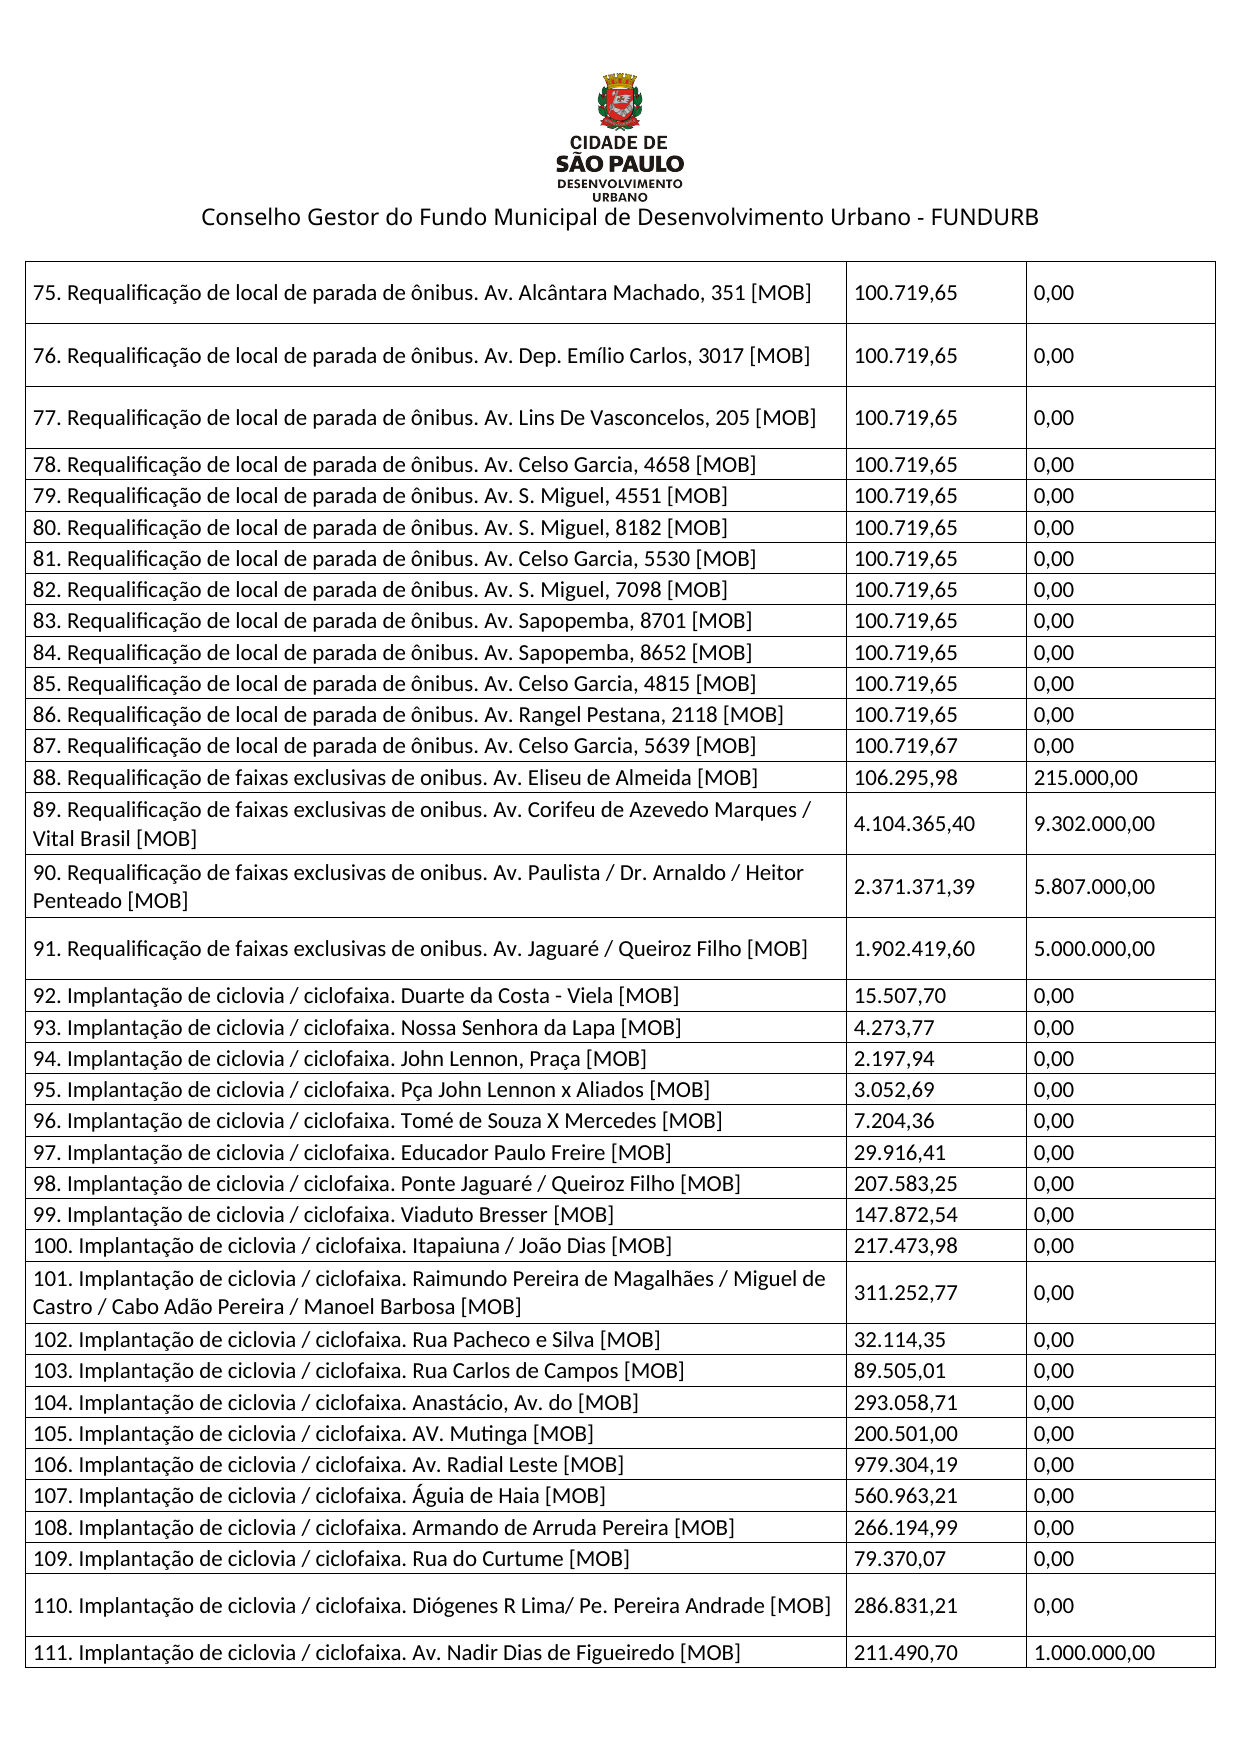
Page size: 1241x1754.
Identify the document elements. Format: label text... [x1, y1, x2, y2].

table_cell 0,00 [1027, 449, 1215, 479]
table_cell 109. Implantação de ciclovia / ciclofaixa. Rua do Curtume [MOB] [26, 1543, 846, 1573]
table_cell 84. Requalificação de local de parada de ônibus. Av. Sapopemba, 8652 [MOB] [26, 637, 846, 667]
table_cell 93. Implantação de ciclovia / ciclofaixa. Nossa Senhora da Lapa [MOB] [26, 1012, 846, 1042]
table_cell 266.194,99 [847, 1512, 1026, 1542]
table_cell 100.719,65 [847, 605, 1026, 636]
table_cell 86. Requalificação de local de parada de ônibus. Av. Rangel Pestana, 2118 [MOB] [26, 699, 846, 729]
table_cell 111. Implantação de ciclovia / ciclofaixa. Av. Nadir Dias de Figueiredo [MOB] [26, 1637, 846, 1667]
table_cell 0,00 [1027, 574, 1215, 604]
table_cell 78. Requalificação de local de parada de ônibus. Av. Celso Garcia, 4658 [MOB] [26, 449, 846, 479]
table_cell 100.719,65 [847, 574, 1026, 604]
table_cell 0,00 [1027, 324, 1215, 386]
table_cell 217.473,98 [847, 1230, 1026, 1261]
table_cell 0,00 [1027, 1480, 1215, 1511]
table_cell 286.831,21 [847, 1574, 1026, 1636]
table_cell 147.872,54 [847, 1199, 1026, 1229]
table_cell 99. Implantação de ciclovia / ciclofaixa. Viaduto Bresser [MOB] [26, 1199, 846, 1229]
table_cell 7.204,36 [847, 1105, 1026, 1136]
table_cell 9.302.000,00 [1027, 793, 1215, 854]
table_cell 100. Implantação de ciclovia / ciclofaixa. Itapaiuna / João Dias [MOB] [26, 1230, 846, 1261]
table_cell 2.197,94 [847, 1043, 1026, 1073]
table_cell 89. Requalificação de faixas exclusivas de onibus. Av. Corifeu de Azevedo Marques / Vital Brasil [MOB] [26, 793, 846, 854]
table_cell 15.507,70 [847, 980, 1026, 1011]
table_cell 211.490,70 [847, 1637, 1026, 1667]
table_cell 102. Implantação de ciclovia / ciclofaixa. Rua Pacheco e Silva [MOB] [26, 1324, 846, 1354]
table_cell 85. Requalificação de local de parada de ônibus. Av. Celso Garcia, 4815 [MOB] [26, 668, 846, 698]
table_cell 0,00 [1027, 1355, 1215, 1386]
table_cell 0,00 [1027, 1512, 1215, 1542]
table_cell 100.719,65 [847, 480, 1026, 511]
table_cell 311.252,77 [847, 1262, 1026, 1323]
table_cell 104. Implantação de ciclovia / ciclofaixa. Anastácio, Av. do [MOB] [26, 1387, 846, 1417]
table_cell 110. Implantação de ciclovia / ciclofaixa. Diógenes R Lima/ Pe. Pereira Andrade [MOB] [26, 1574, 846, 1636]
table_cell 76. Requalificação de local de parada de ônibus. Av. Dep. Emílio Carlos, 3017 [MOB] [26, 324, 846, 386]
table_cell 1.000.000,00 [1027, 1637, 1215, 1667]
table_cell 100.719,67 [847, 730, 1026, 761]
table_cell 0,00 [1027, 1074, 1215, 1104]
table_cell 94. Implantação de ciclovia / ciclofaixa. John Lennon, Praça [MOB] [26, 1043, 846, 1073]
table_cell 293.058,71 [847, 1387, 1026, 1417]
table_cell 0,00 [1027, 1199, 1215, 1229]
table_cell 100.719,65 [847, 699, 1026, 729]
table_cell 0,00 [1027, 1449, 1215, 1479]
table_cell 0,00 [1027, 1262, 1215, 1323]
table_cell 0,00 [1027, 1230, 1215, 1261]
table_cell 0,00 [1027, 387, 1215, 448]
table_cell 0,00 [1027, 1043, 1215, 1073]
table_cell 100.719,65 [847, 668, 1026, 698]
table_cell 0,00 [1027, 730, 1215, 761]
table_cell 105. Implantação de ciclovia / ciclofaixa. AV. Mutinga [MOB] [26, 1418, 846, 1448]
table_cell 0,00 [1027, 543, 1215, 573]
table_cell 96. Implantação de ciclovia / ciclofaixa. Tomé de Souza X Mercedes [MOB] [26, 1105, 846, 1136]
table_cell 91. Requalificação de faixas exclusivas de onibus. Av. Jaguaré / Queiroz Filho [MOB] [26, 918, 846, 979]
table_cell 100.719,65 [847, 262, 1026, 323]
table_cell 79. Requalificação de local de parada de ônibus. Av. S. Miguel, 4551 [MOB] [26, 480, 846, 511]
table_cell 0,00 [1027, 480, 1215, 511]
table_cell 81. Requalificação de local de parada de ônibus. Av. Celso Garcia, 5530 [MOB] [26, 543, 846, 573]
table_cell 82. Requalificação de local de parada de ônibus. Av. S. Miguel, 7098 [MOB] [26, 574, 846, 604]
table_cell 0,00 [1027, 1387, 1215, 1417]
table_cell 4.104.365,40 [847, 793, 1026, 854]
table_cell 100.719,65 [847, 512, 1026, 542]
table_cell 95. Implantação de ciclovia / ciclofaixa. Pça John Lennon x Aliados [MOB] [26, 1074, 846, 1104]
table_cell 5.000.000,00 [1027, 918, 1215, 979]
table_cell 0,00 [1027, 512, 1215, 542]
table_cell 0,00 [1027, 1324, 1215, 1354]
table_cell 75. Requalificação de local de parada de ônibus. Av. Alcântara Machado, 351 [MOB] [26, 262, 846, 323]
table_cell 89.505,01 [847, 1355, 1026, 1386]
table_cell 0,00 [1027, 1137, 1215, 1167]
table_cell 0,00 [1027, 699, 1215, 729]
table_cell 0,00 [1027, 605, 1215, 636]
table_cell 87. Requalificação de local de parada de ônibus. Av. Celso Garcia, 5639 [MOB] [26, 730, 846, 761]
table_cell 979.304,19 [847, 1449, 1026, 1479]
table_cell 0,00 [1027, 668, 1215, 698]
table_cell 1.902.419,60 [847, 918, 1026, 979]
table_cell 100.719,65 [847, 543, 1026, 573]
table_cell 0,00 [1027, 980, 1215, 1011]
table_cell 98. Implantação de ciclovia / ciclofaixa. Ponte Jaguaré / Queiroz Filho [MOB] [26, 1168, 846, 1198]
table_cell 0,00 [1027, 1574, 1215, 1636]
table_cell 83. Requalificação de local de parada de ônibus. Av. Sapopemba, 8701 [MOB] [26, 605, 846, 636]
table_cell 88. Requalificação de faixas exclusivas de onibus. Av. Eliseu de Almeida [MOB] [26, 762, 846, 792]
table_cell 100.719,65 [847, 324, 1026, 386]
table_cell 92. Implantação de ciclovia / ciclofaixa. Duarte da Costa - Viela [MOB] [26, 980, 846, 1011]
table_cell 200.501,00 [847, 1418, 1026, 1448]
table_cell 106.295,98 [847, 762, 1026, 792]
table_cell 0,00 [1027, 1168, 1215, 1198]
table_cell 100.719,65 [847, 449, 1026, 479]
table_cell 101. Implantação de ciclovia / ciclofaixa. Raimundo Pereira de Magalhães / Miguel de Castro / Cabo Adão Pereira / Manoel Barbosa [MOB] [26, 1262, 846, 1323]
picture [556, 73, 684, 202]
table_cell 0,00 [1027, 262, 1215, 323]
table_cell 0,00 [1027, 637, 1215, 667]
table_cell 207.583,25 [847, 1168, 1026, 1198]
table_cell 2.371.371,39 [847, 855, 1026, 917]
table_cell 80. Requalificação de local de parada de ônibus. Av. S. Miguel, 8182 [MOB] [26, 512, 846, 542]
table_cell 79.370,07 [847, 1543, 1026, 1573]
table_cell 108. Implantação de ciclovia / ciclofaixa. Armando de Arruda Pereira [MOB] [26, 1512, 846, 1542]
table_cell 215.000,00 [1027, 762, 1215, 792]
table_cell 90. Requalificação de faixas exclusivas de onibus. Av. Paulista / Dr. Arnaldo / Heitor Penteado [MOB] [26, 855, 846, 917]
table_cell 0,00 [1027, 1543, 1215, 1573]
table_cell 100.719,65 [847, 637, 1026, 667]
table_cell 32.114,35 [847, 1324, 1026, 1354]
table_cell 0,00 [1027, 1105, 1215, 1136]
table_cell 77. Requalificação de local de parada de ônibus. Av. Lins De Vasconcelos, 205 [MOB] [26, 387, 846, 448]
table_cell 106. Implantação de ciclovia / ciclofaixa. Av. Radial Leste [MOB] [26, 1449, 846, 1479]
table_cell 97. Implantação de ciclovia / ciclofaixa. Educador Paulo Freire [MOB] [26, 1137, 846, 1167]
table_cell 107. Implantação de ciclovia / ciclofaixa. Águia de Haia [MOB] [26, 1480, 846, 1511]
table_cell 0,00 [1027, 1012, 1215, 1042]
table_cell 5.807.000,00 [1027, 855, 1215, 917]
table_cell 103. Implantação de ciclovia / ciclofaixa. Rua Carlos de Campos [MOB] [26, 1355, 846, 1386]
table_cell 3.052,69 [847, 1074, 1026, 1104]
table_cell 4.273,77 [847, 1012, 1026, 1042]
table_cell 0,00 [1027, 1418, 1215, 1448]
table_cell 29.916,41 [847, 1137, 1026, 1167]
table_cell 560.963,21 [847, 1480, 1026, 1511]
table_cell 100.719,65 [847, 387, 1026, 448]
